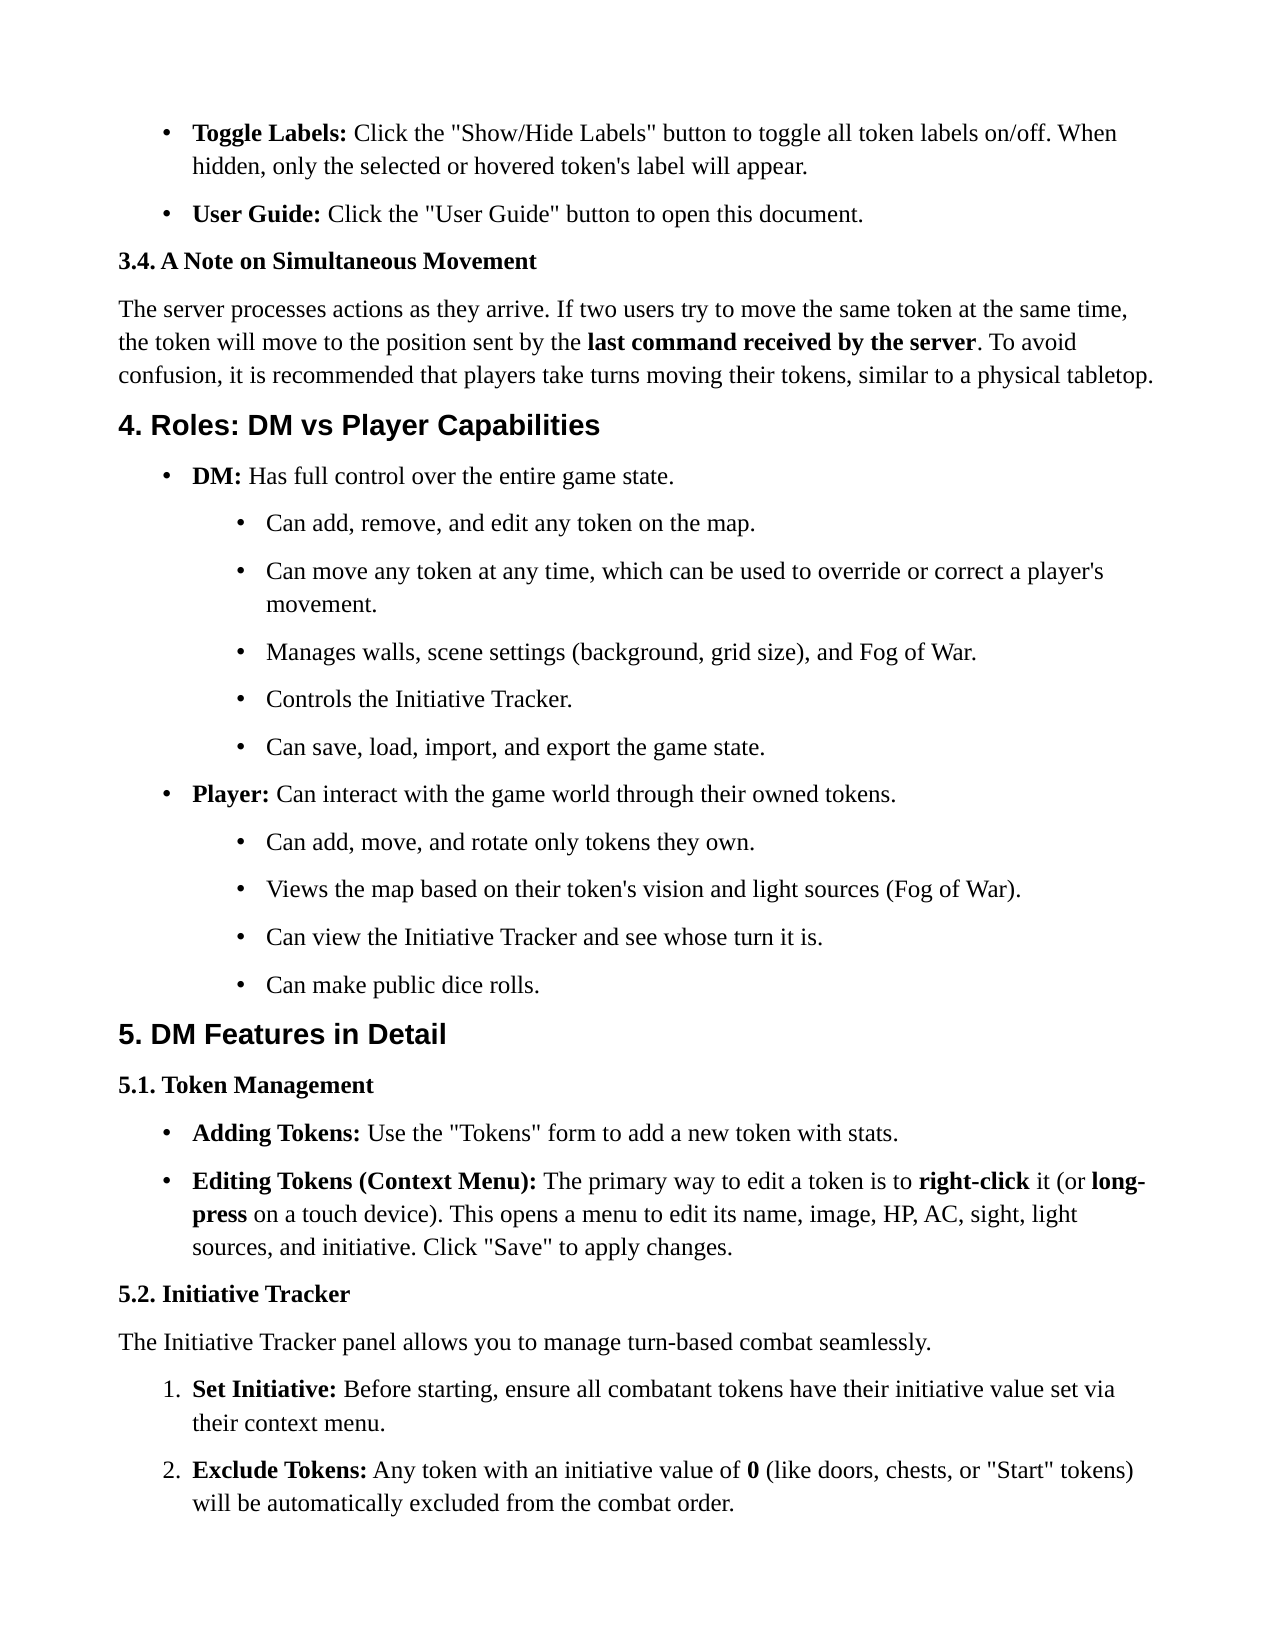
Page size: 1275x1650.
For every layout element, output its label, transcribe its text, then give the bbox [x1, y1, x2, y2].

subtitle 4. Roles: DM vs Player Capabilities [118, 408, 1157, 441]
list Controls the Initiative Tracker. [236, 684, 1157, 713]
list Views the map based on their token's vision and light sources (Fog of War). [236, 874, 1157, 903]
list Editing Tokens (Context Menu): The primary way to edit a token is to right-click it (or long-press on a touch device). This opens a menu to edit its name, image, HP, AC, sight, light sources, and initiative. Click "Save" to apply changes. [162, 1166, 1157, 1261]
subtitle 5. DM Features in Detail [118, 1017, 1157, 1051]
subtitle 5.1. Token Management [118, 1071, 1157, 1099]
list Can make public dice rolls. [236, 970, 1157, 998]
list Manages walls, scene settings (background, grid size), and Fog of War. [236, 637, 1157, 665]
list Can add, remove, and edit any token on the map. [236, 508, 1157, 537]
list Set Initiative: Before starting, ensure all combatant tokens have their initiative value set via their context menu. [162, 1374, 1157, 1436]
text The server processes actions as they arrive. If two users try to move the same token at the same time, the token will move to the position sent by the last command received by the server. To avoid confusion, it is recommended that players take turns moving their tokens, similar to a physical tabletop. [118, 294, 1157, 389]
text The Initiative Tracker panel allows you to manage turn-based combat seamlessly. [118, 1327, 1157, 1356]
list Exclude Tokens: Any token with an initiative value of 0 (like doors, chests, or "Start" tokens) will be automatically excluded from the combat order. [162, 1455, 1157, 1517]
list User Guide: Click the "User Guide" button to open this document. [162, 199, 1157, 227]
list Player: Can interact with the game world through their owned tokens. [162, 779, 1157, 808]
list Can move any token at any time, which can be used to override or correct a player's movement. [236, 556, 1157, 618]
list Adding Tokens: Use the "Tokens" form to add a new token with stats. [162, 1118, 1157, 1147]
list Can add, move, and rotate only tokens they own. [236, 827, 1157, 856]
subtitle 3.4. A Note on Simultaneous Movement [118, 246, 1157, 275]
list DM: Has full control over the entire game state. [162, 461, 1157, 489]
list Can save, load, import, and export the game state. [236, 732, 1157, 761]
subtitle 5.2. Initiative Tracker [118, 1279, 1157, 1308]
list Can view the Initiative Tracker and see whose turn it is. [236, 922, 1157, 951]
list Toggle Labels: Click the "Show/Hide Labels" button to toggle all token labels on/off. When hidden, only the selected or hovered token's label will appear. [162, 118, 1157, 180]
